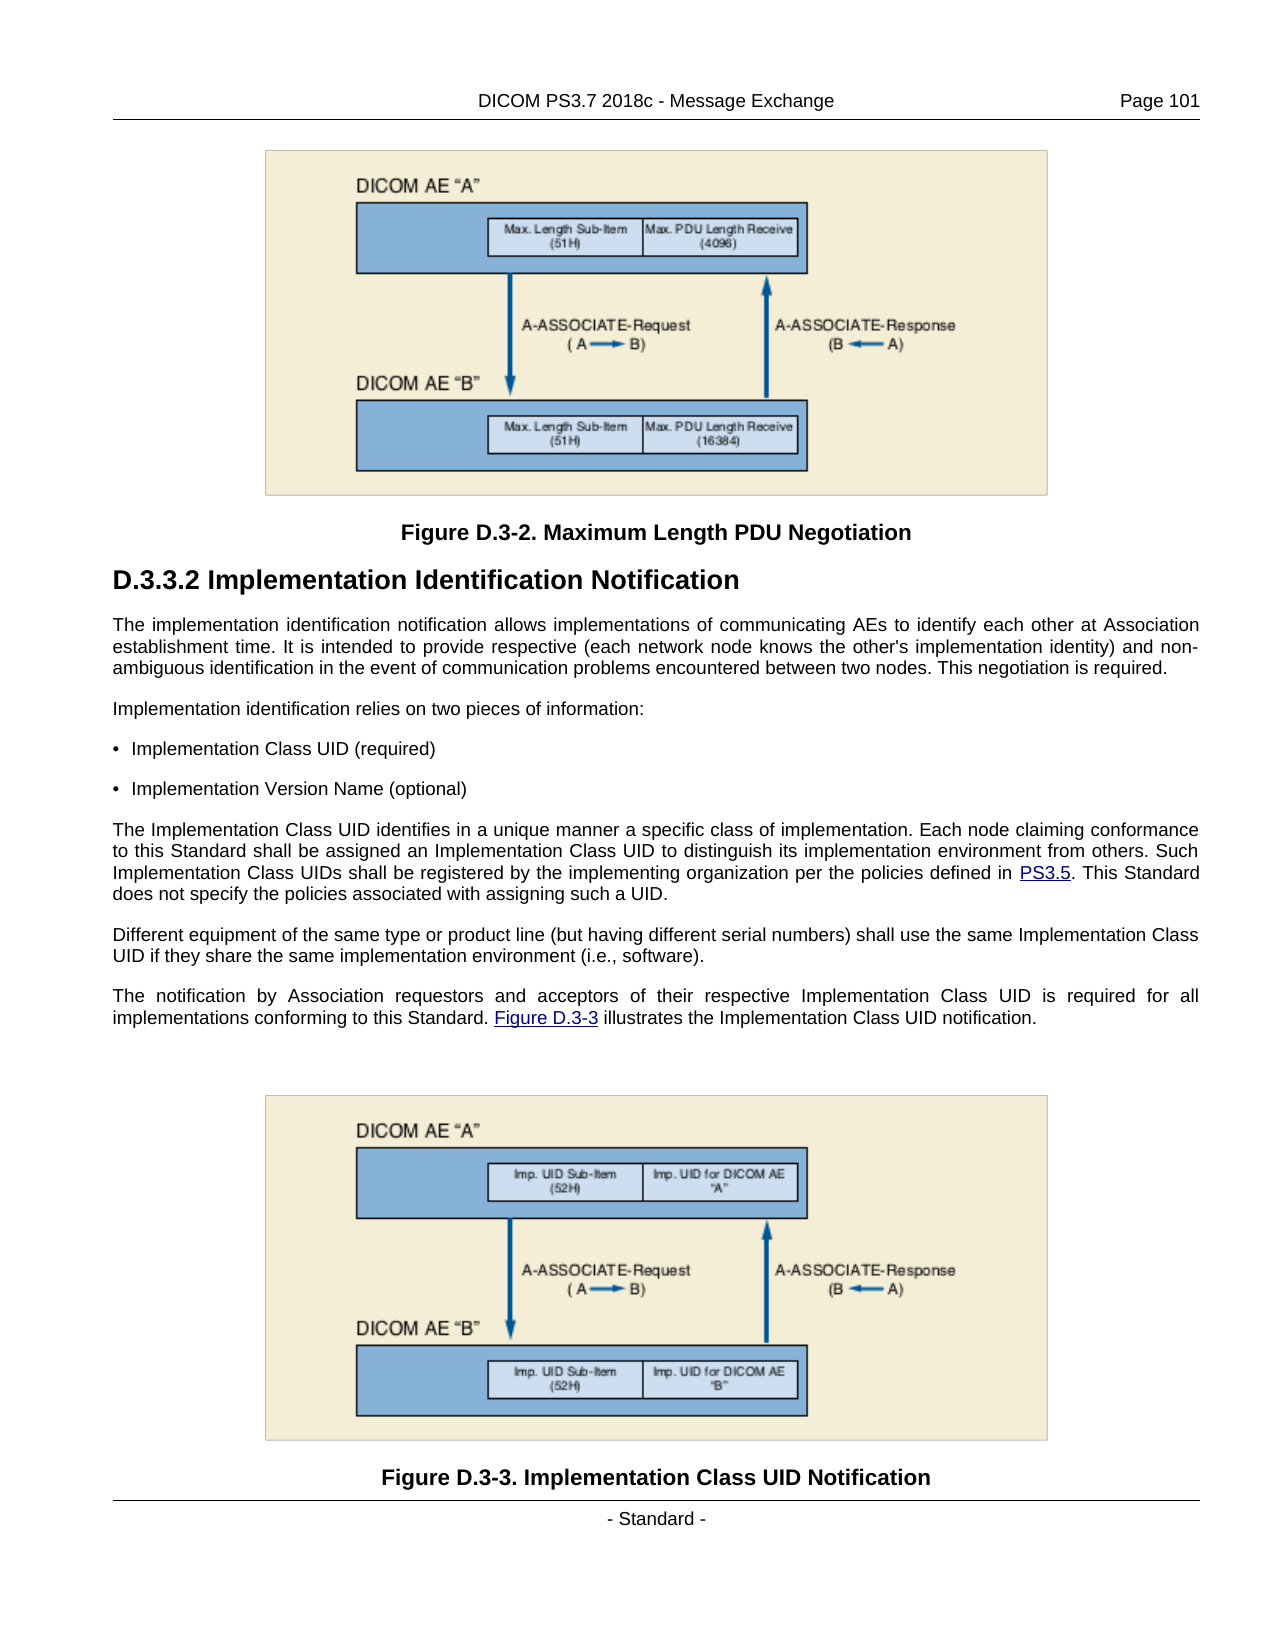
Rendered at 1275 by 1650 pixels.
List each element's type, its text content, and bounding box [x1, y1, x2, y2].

text Implementation identification relies on two pieces of information: [112, 697, 1200, 719]
list Implementation Class UID (required) [112, 738, 1200, 759]
text Different equipment of the same type or product line (but having different serial numbers) shall use the same Implementation Class UID if they share the same implementation environment (i.e., software). [112, 923, 1200, 966]
text D.3.3.2 Implementation Identification Notification [112, 564, 1200, 595]
text Figure D.3-3. Implementation Class UID Notification [112, 1464, 1200, 1490]
text Figure D.3-2. Maximum Length PDU Negotiation [112, 519, 1200, 545]
list Implementation Version Name (optional) [112, 778, 1200, 799]
picture [264, 1094, 1049, 1442]
text The notification by Association requestors and acceptors of their respective Implementation Class UID is required for all implementations conforming to this Standard. Figure D.3-3 illustrates the Implementation Class UID notification. [112, 985, 1200, 1028]
text The implementation identification notification allows implementations of communicating AEs to identify each other at Association establishment time. It is intended to provide respective (each network node knows the other's implementation identity) and non-ambiguous identification in the event of communication problems encountered between two nodes. This negotiation is required. [112, 614, 1200, 679]
picture [264, 150, 1049, 497]
text The Implementation Class UID identifies in a unique manner a specific class of implementation. Each node claiming conformance to this Standard shall be assigned an Implementation Class UID to distinguish its implementation environment from others. Such Implementation Class UIDs shall be registered by the implementing organization per the policies defined in PS3.5. This Standard does not specify the policies associated with assigning such a UID. [112, 818, 1200, 904]
